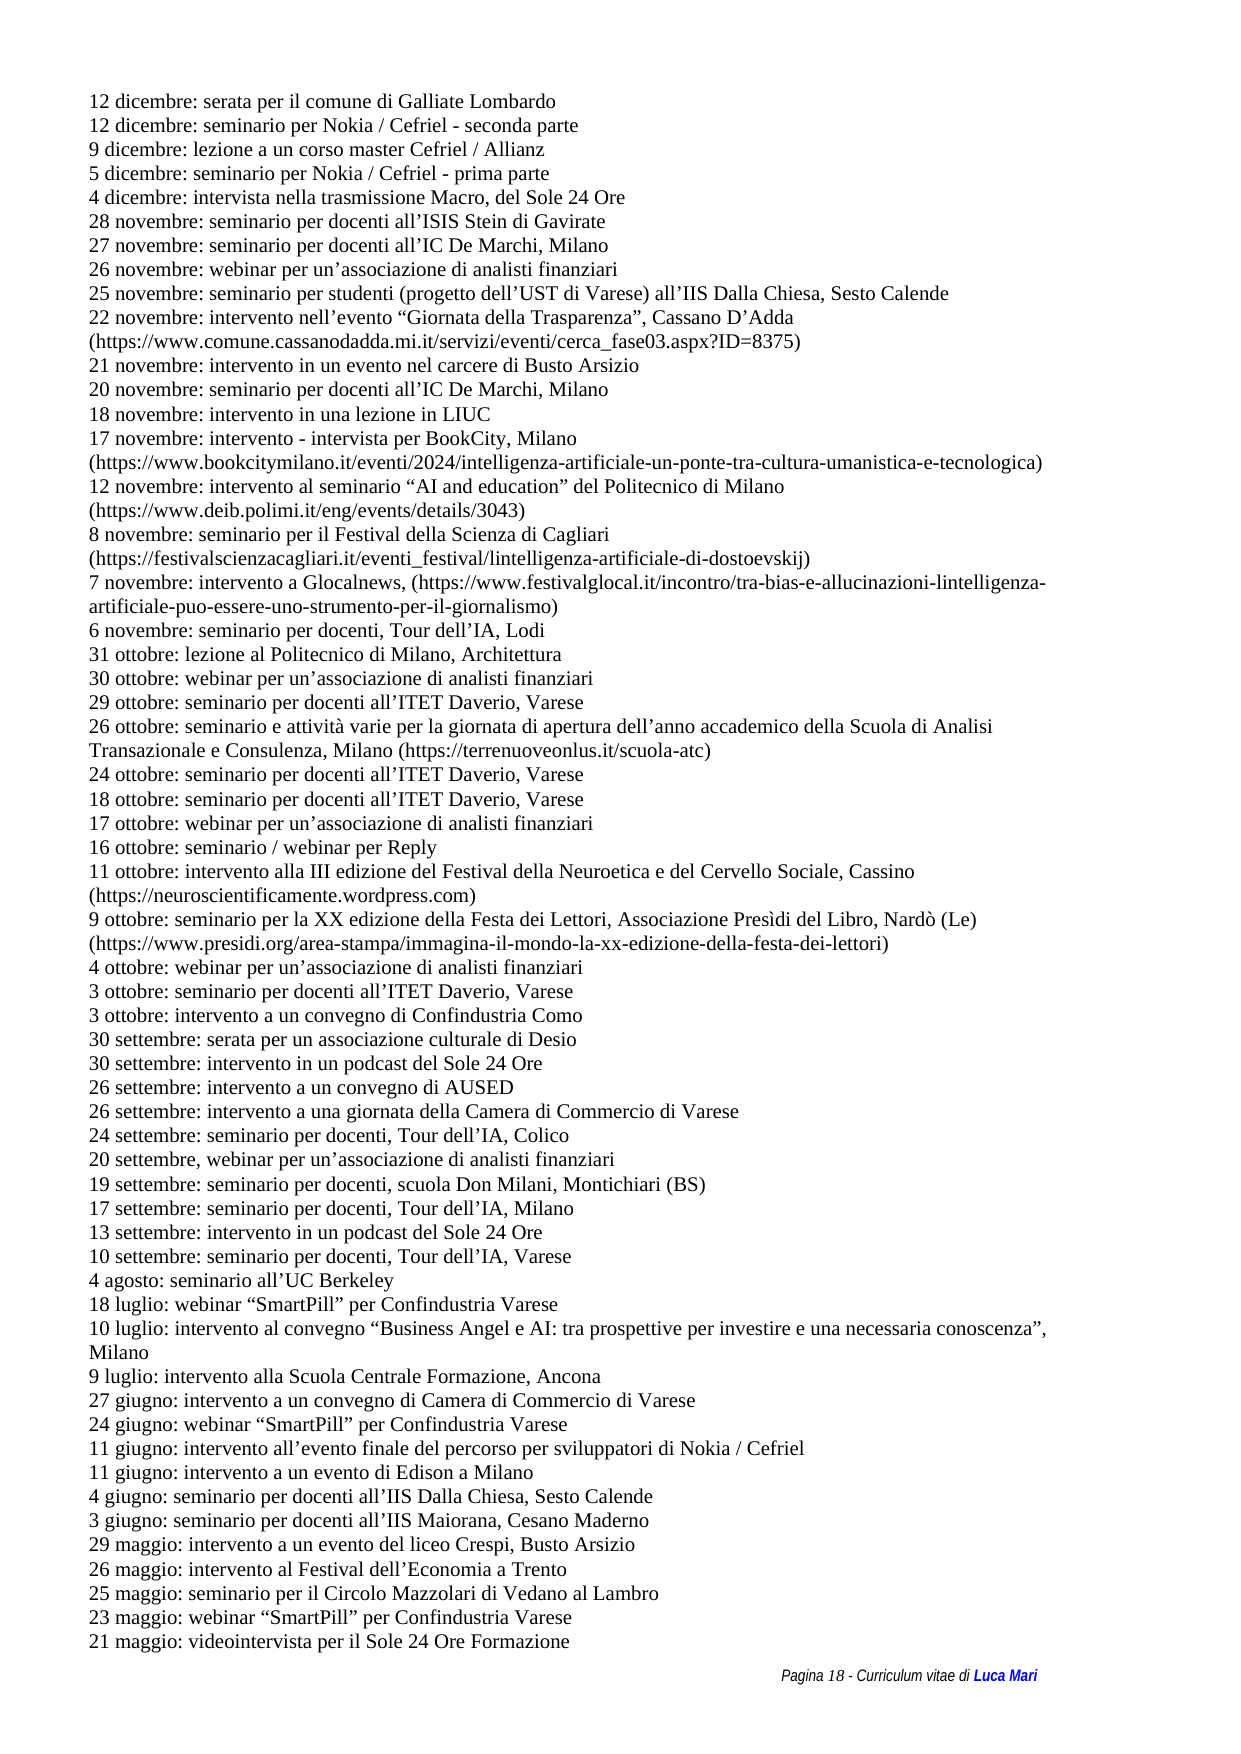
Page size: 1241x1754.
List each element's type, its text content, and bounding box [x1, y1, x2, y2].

text 8 novembre: seminario per il Festival della Scienza di Cagliari (https://festivalscienzacagliari.it/eventi_festival/lintelligenza-artificiale-di-dostoevskij) [89, 522, 1053, 570]
text 29 ottobre: seminario per docenti all’ITET Daverio, Varese [89, 690, 1053, 714]
text 26 maggio: intervento al Festival dell’Economia a Trento [89, 1556, 1053, 1581]
text 21 novembre: intervento in un evento nel carcere di Busto Arsizio [89, 353, 1053, 377]
text 26 novembre: webinar per un’associazione di analisti finanziari [89, 257, 1053, 281]
text 4 giugno: seminario per docenti all’IIS Dalla Chiesa, Sesto Calende [89, 1484, 1053, 1508]
text 3 ottobre: seminario per docenti all’ITET Daverio, Varese [89, 979, 1053, 1003]
text 23 maggio: webinar “SmartPill” per Confindustria Varese [89, 1604, 1053, 1629]
text 7 novembre: intervento a Glocalnews, (https://www.festivalglocal.it/incontro/tra-bias-e-allucinazioni-lintelligenza-artificiale-puo-essere-uno-strumento-per-il-giornalismo) [89, 570, 1053, 618]
text 12 novembre: intervento al seminario “AI and education” del Politecnico di Milano (https://www.deib.polimi.it/eng/events/details/3043) [89, 474, 1053, 522]
text 9 ottobre: seminario per la XX edizione della Festa dei Lettori, Associazione Presìdi del Libro, Nardò (Le) (https://www.presidi.org/area-stampa/immagina-il-mondo-la-xx-edizione-della-festa-dei-lettori) [89, 907, 1053, 955]
text 11 ottobre: intervento alla III edizione del Festival della Neuroetica e del Cervello Sociale, Cassino (https://neuroscientificamente.wordpress.com) [89, 859, 1053, 907]
text 25 novembre: seminario per studenti (progetto dell’UST di Varese) all’IIS Dalla Chiesa, Sesto Calende [89, 281, 1053, 305]
text 4 agosto: seminario all’UC Berkeley [89, 1268, 1053, 1292]
text 19 settembre: seminario per docenti, scuola Don Milani, Montichiari (BS) [89, 1171, 1053, 1196]
text 24 ottobre: seminario per docenti all’ITET Daverio, Varese [89, 762, 1053, 786]
text 28 novembre: seminario per docenti all’ISIS Stein di Gavirate [89, 209, 1053, 233]
text 12 dicembre: seminario per Nokia / Cefriel - seconda parte [89, 113, 1053, 137]
text 29 maggio: intervento a un evento del liceo Crespi, Busto Arsizio [89, 1532, 1053, 1556]
text 26 ottobre: seminario e attività varie per la giornata di apertura dell’anno accademico della Scuola di Analisi Transazionale e Consulenza, Milano (https://terrenuoveonlus.it/scuola-atc) [89, 714, 1053, 762]
text 31 ottobre: lezione al Politecnico di Milano, Architettura [89, 642, 1053, 666]
text 5 dicembre: seminario per Nokia / Cefriel - prima parte [89, 161, 1053, 185]
text 20 settembre, webinar per un’associazione di analisti finanziari [89, 1147, 1053, 1171]
text 11 giugno: intervento a un evento di Edison a Milano [89, 1460, 1053, 1484]
text 16 ottobre: seminario / webinar per Reply [89, 834, 1053, 859]
text 30 settembre: intervento in un podcast del Sole 24 Ore [89, 1051, 1053, 1075]
text 30 settembre: serata per un associazione culturale di Desio [89, 1027, 1053, 1051]
text 25 maggio: seminario per il Circolo Mazzolari di Vedano al Lambro [89, 1581, 1053, 1604]
text 10 settembre: seminario per docenti, Tour dell’IA, Varese [89, 1244, 1053, 1268]
text 26 settembre: intervento a una giornata della Camera di Commercio di Varese [89, 1099, 1053, 1123]
text 30 ottobre: webinar per un’associazione di analisti finanziari [89, 666, 1053, 690]
text 20 novembre: seminario per docenti all’IC De Marchi, Milano [89, 377, 1053, 401]
text 24 settembre: seminario per docenti, Tour dell’IA, Colico [89, 1123, 1053, 1147]
text 12 dicembre: serata per il comune di Galliate Lombardo [89, 89, 1053, 113]
text 18 ottobre: seminario per docenti all’ITET Daverio, Varese [89, 786, 1053, 811]
text 3 ottobre: intervento a un convegno di Confindustria Como [89, 1003, 1053, 1027]
text 22 novembre: intervento nell’evento “Giornata della Trasparenza”, Cassano D’Adda (https://www.comune.cassanodadda.mi.it/servizi/eventi/cerca_fase03.aspx?ID=8375) [89, 305, 1053, 353]
text 3 giugno: seminario per docenti all’IIS Maiorana, Cesano Maderno [89, 1508, 1053, 1532]
text 9 dicembre: lezione a un corso master Cefriel / Allianz [89, 137, 1053, 161]
text 24 giugno: webinar “SmartPill” per Confindustria Varese [89, 1412, 1053, 1436]
text 17 novembre: intervento - intervista per BookCity, Milano (https://www.bookcitymilano.it/eventi/2024/intelligenza-artificiale-un-ponte-tra-cultura-umanistica-e-tecnologica) [89, 426, 1053, 474]
text 4 ottobre: webinar per un’associazione di analisti finanziari [89, 955, 1053, 979]
text 18 luglio: webinar “SmartPill” per Confindustria Varese [89, 1292, 1053, 1316]
text 17 settembre: seminario per docenti, Tour dell’IA, Milano [89, 1196, 1053, 1219]
text 11 giugno: intervento all’evento finale del percorso per sviluppatori di Nokia / Cefriel [89, 1436, 1053, 1460]
text 4 dicembre: intervista nella trasmissione Macro, del Sole 24 Ore [89, 185, 1053, 209]
text 21 maggio: videointervista per il Sole 24 Ore Formazione [89, 1629, 1053, 1653]
text 13 settembre: intervento in un podcast del Sole 24 Ore [89, 1219, 1053, 1244]
text 9 luglio: intervento alla Scuola Centrale Formazione, Ancona [89, 1364, 1053, 1388]
text 26 settembre: intervento a un convegno di AUSED [89, 1075, 1053, 1099]
text 17 ottobre: webinar per un’associazione di analisti finanziari [89, 811, 1053, 834]
text 10 luglio: intervento al convegno “Business Angel e AI: tra prospettive per investire e una necessaria conoscenza”, Milano [89, 1316, 1053, 1364]
text 6 novembre: seminario per docenti, Tour dell’IA, Lodi [89, 618, 1053, 642]
text 27 giugno: intervento a un convegno di Camera di Commercio di Varese [89, 1388, 1053, 1412]
text 18 novembre: intervento in una lezione in LIUC [89, 401, 1053, 426]
text 27 novembre: seminario per docenti all’IC De Marchi, Milano [89, 233, 1053, 257]
